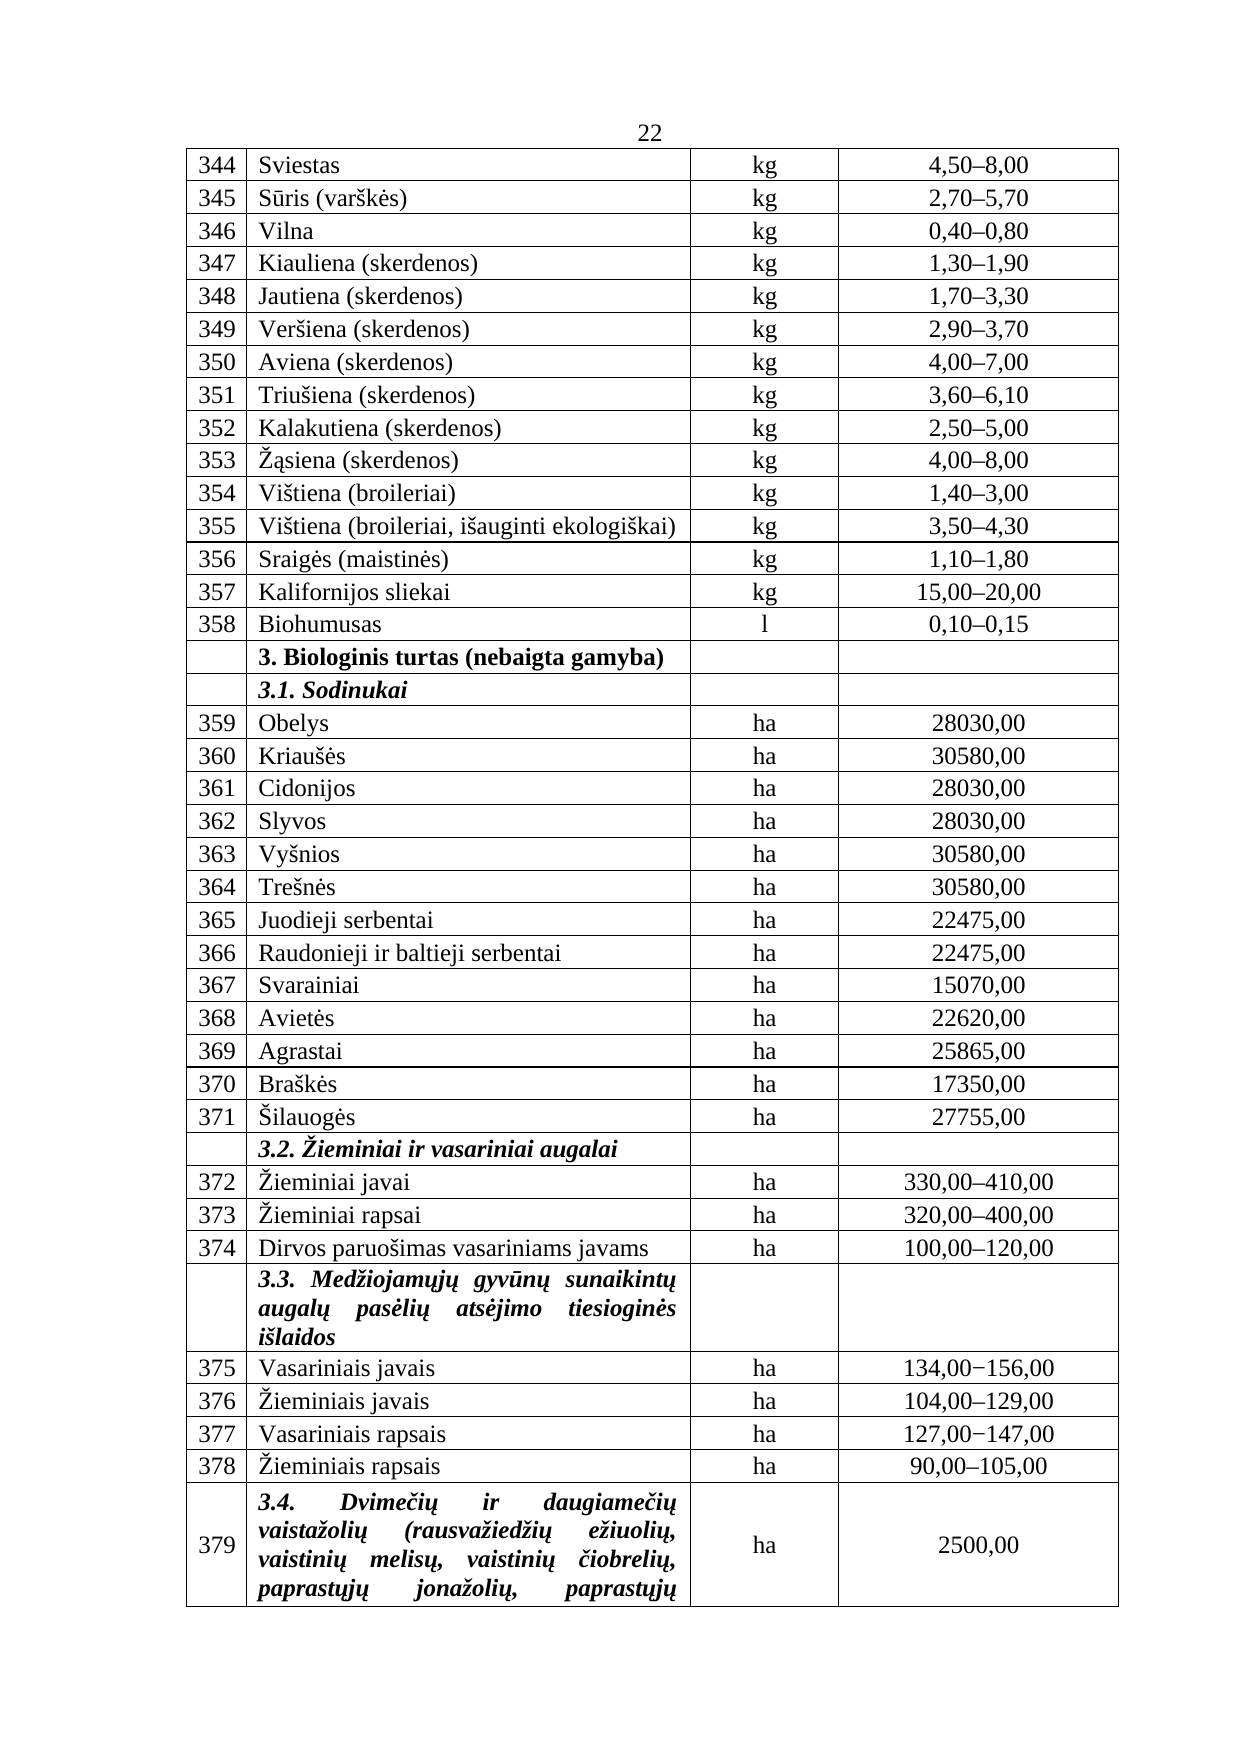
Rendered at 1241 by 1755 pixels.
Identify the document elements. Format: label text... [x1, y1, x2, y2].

table_cell 373 [187, 1199, 246, 1230]
table_cell Kiauliena (skerdenos) [247, 247, 690, 279]
table_cell 3.4. Dvimečių ir daugiamečių vaistažolių (rausvažiedžių ežiuolių, vaistinių melisų, vaistinių čiobrelių, paprastųjų jonažolių, paprastųjų [247, 1483, 690, 1606]
table_cell 366 [187, 936, 246, 968]
table_cell 30580,00 [839, 838, 1118, 869]
table_cell Svarainiai [247, 969, 690, 1001]
table_cell 359 [187, 706, 246, 738]
table_cell 360 [187, 739, 246, 771]
table_cell 28030,00 [839, 706, 1118, 738]
table_cell Raudonieji ir baltieji serbentai [247, 936, 690, 968]
table_cell Žąsiena (skerdenos) [247, 444, 690, 476]
table_cell kg [691, 214, 838, 246]
table_cell 361 [187, 772, 246, 804]
table_cell Žieminiai javai [247, 1166, 690, 1198]
table_cell 15070,00 [839, 969, 1118, 1001]
table_cell [691, 1133, 838, 1165]
table_cell ha [691, 1068, 838, 1099]
table_cell Vyšnios [247, 838, 690, 869]
table_cell 330,00–410,00 [839, 1166, 1118, 1198]
table_cell kg [691, 247, 838, 279]
table_cell kg [691, 510, 838, 541]
table_cell Vištiena (broileriai) [247, 477, 690, 508]
table_cell ha [691, 1035, 838, 1066]
table_cell kg [691, 411, 838, 443]
table_cell 354 [187, 477, 246, 508]
table_cell Kalakutiena (skerdenos) [247, 411, 690, 443]
table_cell 3.2. Žieminiai ir vasariniai augalai [247, 1133, 690, 1165]
table_cell kg [691, 477, 838, 508]
table_cell 353 [187, 444, 246, 476]
table_cell 4,00–8,00 [839, 444, 1118, 476]
table_cell 22475,00 [839, 903, 1118, 935]
table_cell ha [691, 969, 838, 1001]
table_cell 356 [187, 543, 246, 574]
table_cell 368 [187, 1002, 246, 1033]
table_cell kg [691, 149, 838, 180]
table_cell 100,00–120,00 [839, 1231, 1118, 1263]
table_cell [691, 641, 838, 673]
table_cell 15,00–20,00 [839, 575, 1118, 607]
table_cell Vilna [247, 214, 690, 246]
table_cell 347 [187, 247, 246, 279]
table_cell Sraigės (maistinės) [247, 543, 690, 574]
table_cell 1,30–1,90 [839, 247, 1118, 279]
table_cell [187, 641, 246, 673]
table_cell kg [691, 378, 838, 410]
table_cell 2500,00 [839, 1483, 1118, 1606]
table_cell Šilauogės [247, 1100, 690, 1132]
table_cell Triušiena (skerdenos) [247, 378, 690, 410]
table_cell Vasariniais javais [247, 1352, 690, 1383]
table_cell 346 [187, 214, 246, 246]
table_cell ha [691, 871, 838, 902]
table_cell 362 [187, 805, 246, 837]
table_cell 348 [187, 280, 246, 312]
table_cell 0,10–0,15 [839, 608, 1118, 640]
table_cell ha [691, 1417, 838, 1449]
table_cell Cidonijos [247, 772, 690, 804]
table_cell 3. Biologinis turtas (nebaigta gamyba) [247, 641, 690, 673]
table_cell 365 [187, 903, 246, 935]
table_cell ha [691, 1199, 838, 1230]
table_cell 104,00–129,00 [839, 1384, 1118, 1416]
table_cell [187, 1264, 246, 1351]
table_cell Biohumusas [247, 608, 690, 640]
table_cell 371 [187, 1100, 246, 1132]
table_cell 0,40–0,80 [839, 214, 1118, 246]
table_cell 3.1. Sodinukai [247, 674, 690, 705]
table_cell ha [691, 903, 838, 935]
table_cell Žieminiai rapsai [247, 1199, 690, 1230]
table_cell Obelys [247, 706, 690, 738]
table_cell Trešnės [247, 871, 690, 902]
table_cell 17350,00 [839, 1068, 1118, 1099]
table_cell kg [691, 346, 838, 377]
table_cell Aviena (skerdenos) [247, 346, 690, 377]
table_cell [691, 1264, 838, 1351]
table_cell ha [691, 706, 838, 738]
table_cell 90,00–105,00 [839, 1450, 1118, 1482]
table_cell 30580,00 [839, 739, 1118, 771]
table_cell 350 [187, 346, 246, 377]
table_cell [839, 1264, 1118, 1351]
table_cell 22620,00 [839, 1002, 1118, 1033]
table_cell 352 [187, 411, 246, 443]
table_cell ha [691, 772, 838, 804]
table_cell Vasariniais rapsais [247, 1417, 690, 1449]
table_cell ha [691, 1100, 838, 1132]
table_cell ha [691, 1450, 838, 1482]
table_cell kg [691, 181, 838, 213]
table_cell 127,00−147,00 [839, 1417, 1118, 1449]
table_cell 374 [187, 1231, 246, 1263]
table_cell 3,60–6,10 [839, 378, 1118, 410]
table_cell [187, 1133, 246, 1165]
table_cell ha [691, 1352, 838, 1383]
table_cell [839, 641, 1118, 673]
table_cell 2,90–3,70 [839, 313, 1118, 344]
table_cell ha [691, 1483, 838, 1606]
table_cell 30580,00 [839, 871, 1118, 902]
table_cell 378 [187, 1450, 246, 1482]
table_cell 367 [187, 969, 246, 1001]
table_cell ha [691, 1166, 838, 1198]
table_cell 28030,00 [839, 772, 1118, 804]
table_cell Žieminiais javais [247, 1384, 690, 1416]
table_cell Sviestas [247, 149, 690, 180]
table_cell 320,00–400,00 [839, 1199, 1118, 1230]
table_cell kg [691, 444, 838, 476]
table_cell [839, 674, 1118, 705]
table_cell [839, 1133, 1118, 1165]
table_cell 1,40–3,00 [839, 477, 1118, 508]
table_cell 28030,00 [839, 805, 1118, 837]
table_cell ha [691, 1384, 838, 1416]
table_cell ha [691, 1002, 838, 1033]
table_cell Kalifornijos sliekai [247, 575, 690, 607]
table_cell Slyvos [247, 805, 690, 837]
table_cell 3,50–4,30 [839, 510, 1118, 541]
table_cell 2,50–5,00 [839, 411, 1118, 443]
table_cell 363 [187, 838, 246, 869]
table_cell 379 [187, 1483, 246, 1606]
table_cell kg [691, 280, 838, 312]
table_cell 375 [187, 1352, 246, 1383]
table_cell 372 [187, 1166, 246, 1198]
table_cell 357 [187, 575, 246, 607]
table_cell Veršiena (skerdenos) [247, 313, 690, 344]
table_cell ha [691, 838, 838, 869]
table_cell 355 [187, 510, 246, 541]
table_cell 25865,00 [839, 1035, 1118, 1066]
table_cell l [691, 608, 838, 640]
table_cell Kriaušės [247, 739, 690, 771]
table_cell 134,00−156,00 [839, 1352, 1118, 1383]
table_cell kg [691, 313, 838, 344]
table_cell [691, 674, 838, 705]
table_cell Agrastai [247, 1035, 690, 1066]
table_cell 376 [187, 1384, 246, 1416]
table_cell Sūris (varškės) [247, 181, 690, 213]
table_cell Jautiena (skerdenos) [247, 280, 690, 312]
table_cell 351 [187, 378, 246, 410]
table_cell ha [691, 739, 838, 771]
table_cell Avietės [247, 1002, 690, 1033]
table_cell 1,10–1,80 [839, 543, 1118, 574]
table_cell 4,50–8,00 [839, 149, 1118, 180]
table_cell 349 [187, 313, 246, 344]
table_cell 1,70–3,30 [839, 280, 1118, 312]
table_cell kg [691, 543, 838, 574]
table_cell Žieminiais rapsais [247, 1450, 690, 1482]
table_cell Vištiena (broileriai, išauginti ekologiškai) [247, 510, 690, 541]
table_cell 358 [187, 608, 246, 640]
table_cell 2,70–5,70 [839, 181, 1118, 213]
table_cell Braškės [247, 1068, 690, 1099]
table_cell kg [691, 575, 838, 607]
table_cell 345 [187, 181, 246, 213]
table_cell Dirvos paruošimas vasariniams javams [247, 1231, 690, 1263]
table_cell 364 [187, 871, 246, 902]
table_cell 344 [187, 149, 246, 180]
table_cell ha [691, 1231, 838, 1263]
table_cell ha [691, 936, 838, 968]
table_cell 22475,00 [839, 936, 1118, 968]
table_cell Juodieji serbentai [247, 903, 690, 935]
table_cell 370 [187, 1068, 246, 1099]
table_cell [187, 674, 246, 705]
table_cell 3.3. Medžiojamųjų gyvūnų sunaikintų augalų pasėlių atsėjimo tiesioginės išlaidos [247, 1264, 690, 1351]
table_cell 369 [187, 1035, 246, 1066]
table_cell 27755,00 [839, 1100, 1118, 1132]
table_cell 377 [187, 1417, 246, 1449]
table_cell ha [691, 805, 838, 837]
table_cell 4,00–7,00 [839, 346, 1118, 377]
